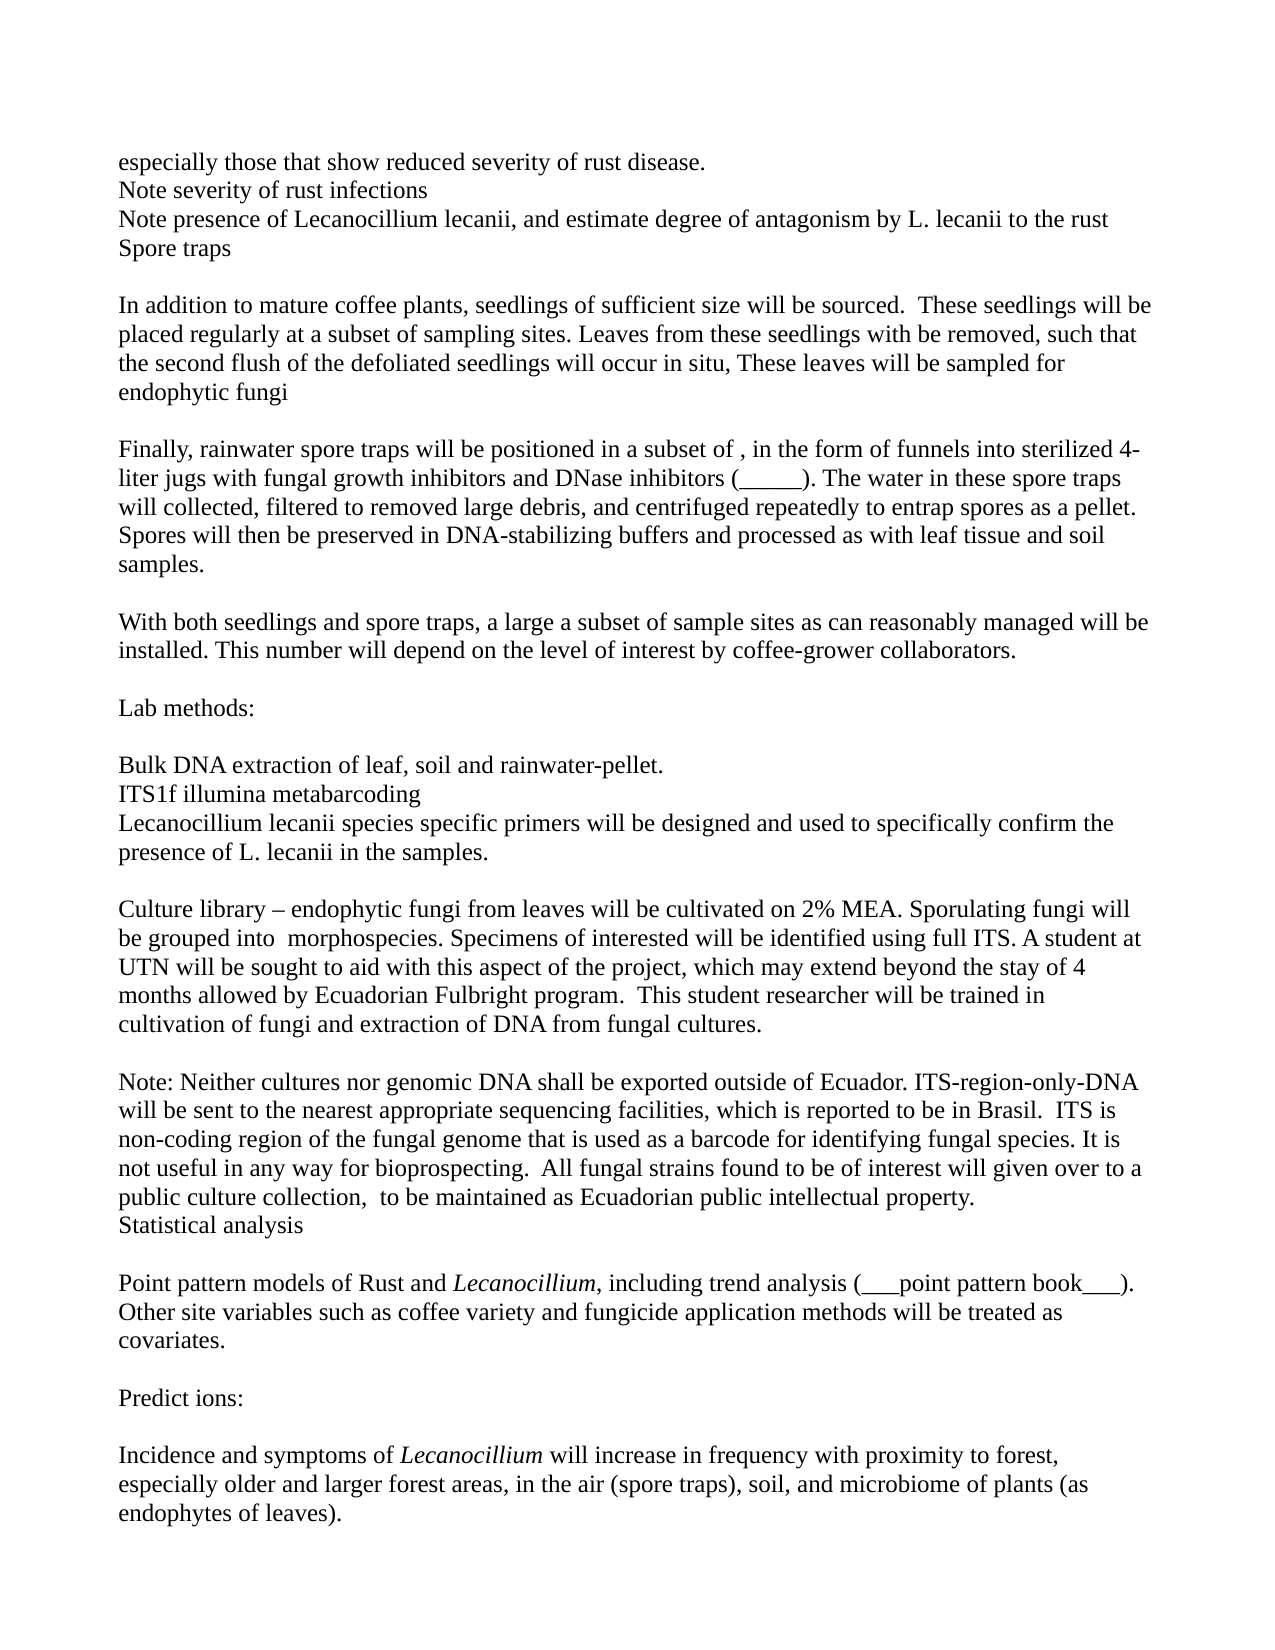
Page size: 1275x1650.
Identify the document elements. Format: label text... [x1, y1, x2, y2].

text Note presence of Lecanocillium lecanii, and estimate degree of antagonism by L. lecanii to the rust [118, 204, 1157, 233]
text Bulk DNA extraction of leaf, soil and rainwater-pellet. [118, 751, 1157, 779]
text Note: Neither cultures nor genomic DNA shall be exported outside of Ecuador. ITS-region-only-DNA will be sent to the nearest appropriate sequencing facilities, which is reported to be in Brasil. ITS is non-coding region of the fungal genome that is used as a barcode for identifying fungal species. It is not useful in any way for bioprospecting. All fungal strains found to be of interest will given over to a public culture collection, to be maintained as Ecuadorian public intellectual property. [118, 1067, 1157, 1211]
text ITS1f illumina metabarcoding [118, 779, 1157, 808]
text Lab methods: [118, 693, 1157, 722]
text Incidence and symptoms of Lecanocillium will increase in frequency with proximity to forest, especially older and larger forest areas, in the air (spore traps), soil, and microbiome of plants (as endophytes of leaves). [118, 1441, 1157, 1527]
text Point pattern models of Rust and Lecanocillium, including trend analysis (___point pattern book___). Other site variables such as coffee variety and fungicide application methods will be treated as covariates. [118, 1268, 1157, 1354]
text Lecanocillium lecanii species specific primers will be designed and used to specifically confirm the presence of L. lecanii in the samples. [118, 808, 1157, 866]
text especially those that show reduced severity of rust disease. [118, 147, 1157, 176]
text With both seedlings and spore traps, a large a subset of sample sites as can reasonably managed will be installed. This number will depend on the level of interest by coffee-grower collaborators. [118, 607, 1157, 664]
text Culture library – endophytic fungi from leaves will be cultivated on 2% MEA. Sporulating fungi will be grouped into morphospecies. Specimens of interested will be identified using full ITS. A student at UTN will be sought to aid with this aspect of the project, which may extend beyond the stay of 4 months allowed by Ecuadorian Fulbright program. This student researcher will be trained in cultivation of fungi and extraction of DNA from fungal cultures. [118, 894, 1157, 1038]
text Finally, rainwater spore traps will be positioned in a subset of , in the form of funnels into sterilized 4-liter jugs with fungal growth inhibitors and DNase inhibitors (_____). The water in these spore traps will collected, filtered to removed large debris, and centrifuged repeatedly to entrap spores as a pellet. Spores will then be preserved in DNA-stabilizing buffers and processed as with leaf tissue and soil samples. [118, 434, 1157, 578]
text Spore traps [118, 233, 1157, 262]
text In addition to mature coffee plants, seedlings of sufficient size will be sourced. These seedlings will be placed regularly at a subset of sampling sites. Leaves from these seedlings with be removed, such that the second flush of the defoliated seedlings will occur in situ, These leaves will be sampled for endophytic fungi [118, 291, 1157, 406]
text Note severity of rust infections [118, 176, 1157, 204]
text Statistical analysis [118, 1211, 1157, 1239]
text Predict ions: [118, 1383, 1157, 1412]
